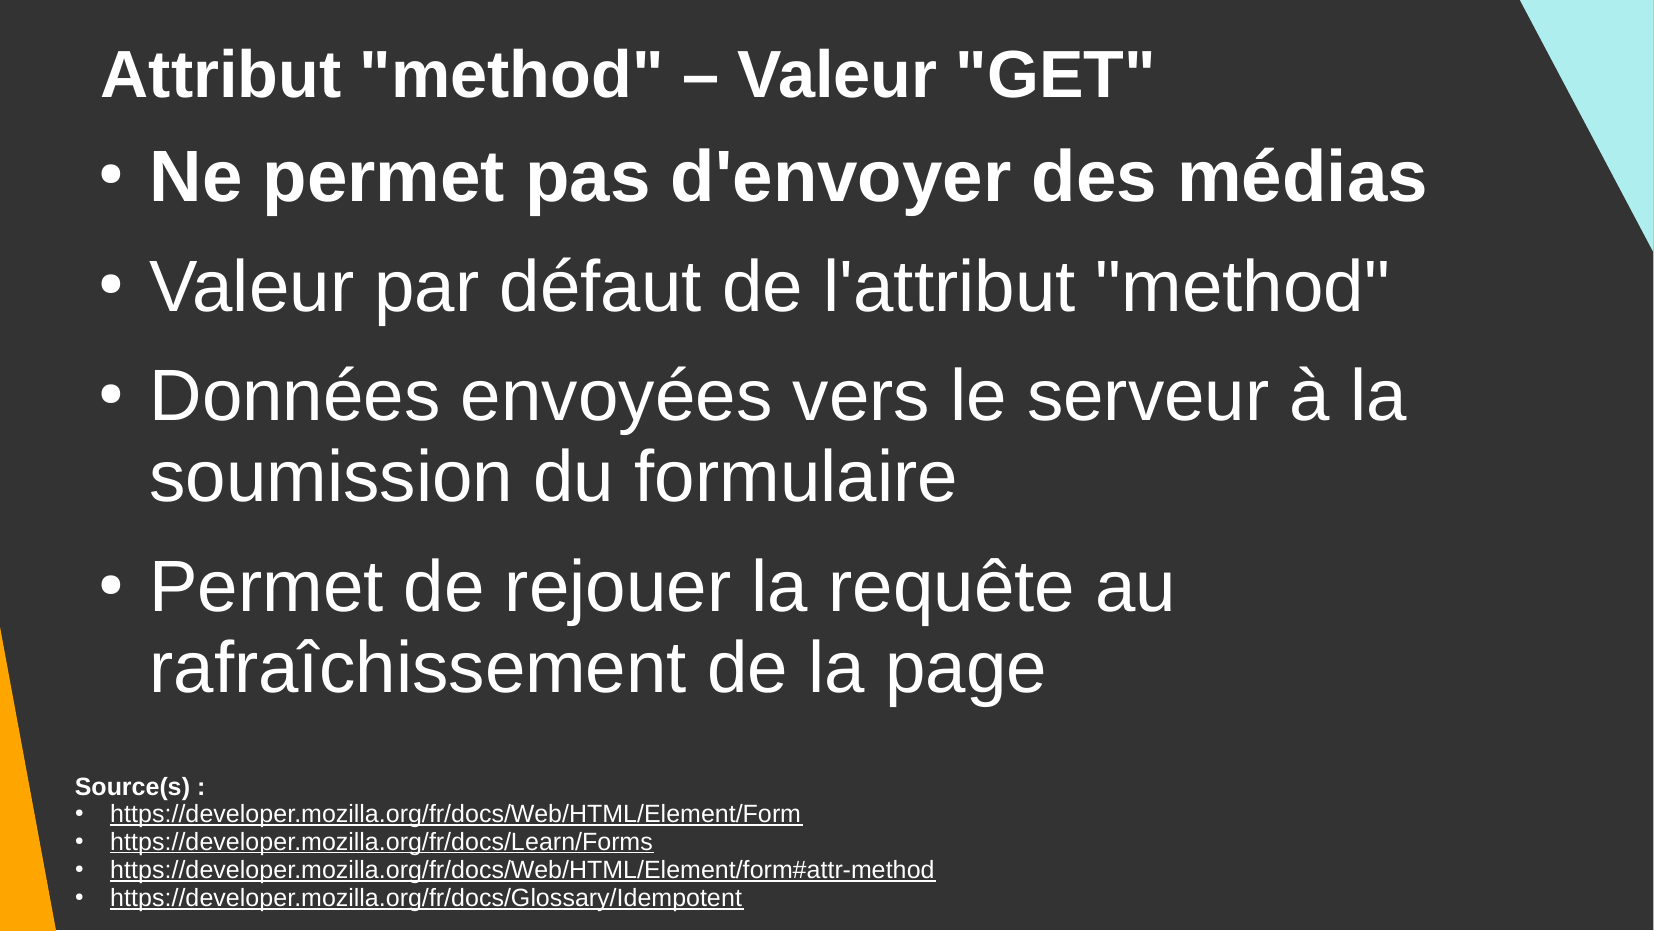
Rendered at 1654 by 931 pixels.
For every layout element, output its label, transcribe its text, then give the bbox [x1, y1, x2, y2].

title Attribut "method" – Valeur "GET" [82, 37, 1571, 114]
text_box Source(s) : https://developer.mozilla.org/fr/docs/Web/HTML/Element/Form https://developer.mozilla.org/fr/docs/Learn/Forms https://developer.mozilla.org/fr/docs/Web/HTML/Element/form#attr-method https://developer.mozilla.org/fr/docs/Glossary/Idempotent [60, 764, 1546, 920]
list Ne permet pas d'envoyer des médias Valeur par défaut de l'attribut "method" Données envoyées vers le serveur à la soumission du formulaire Permet de rejouer la requête au rafraîchissement de la page [80, 135, 1605, 709]
text_box [0, 626, 57, 931]
text_box [1519, 0, 1654, 254]
